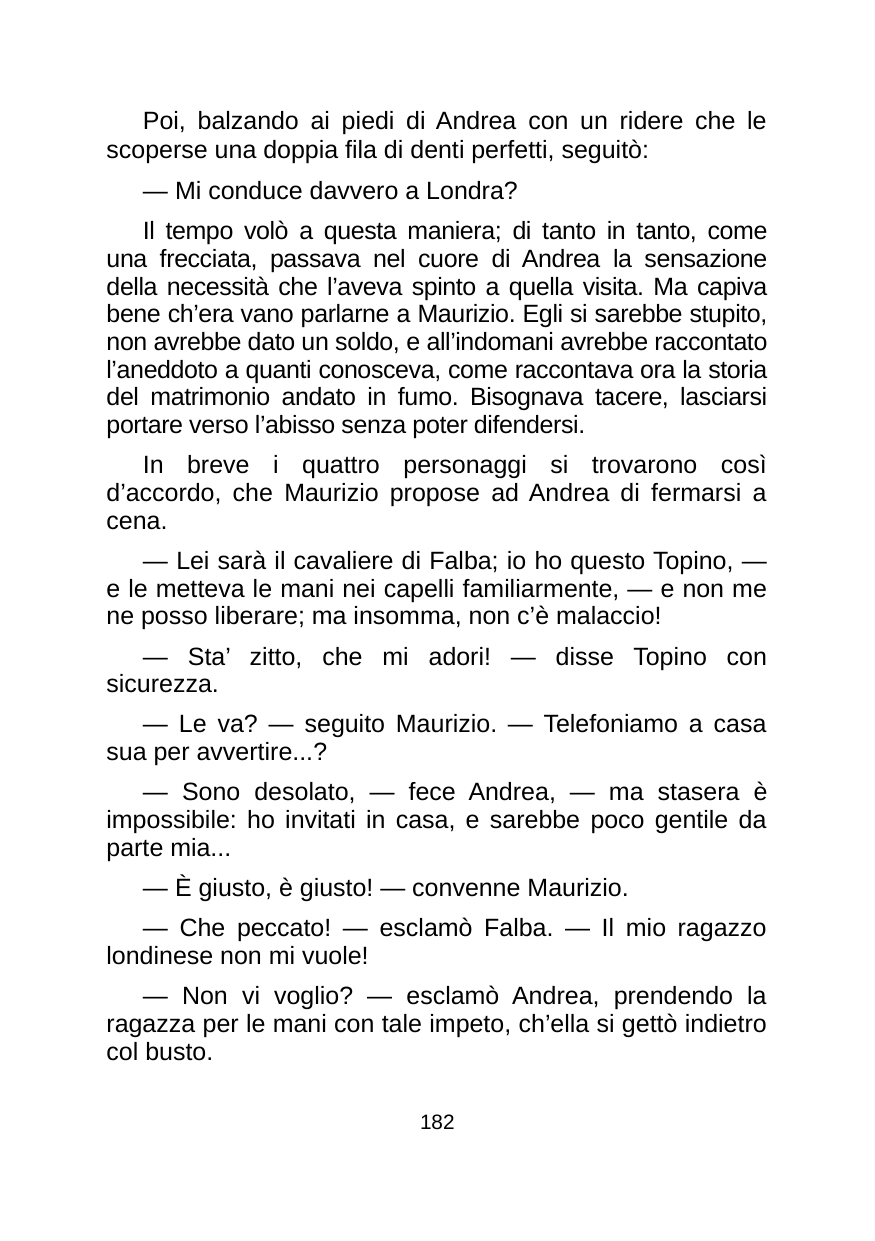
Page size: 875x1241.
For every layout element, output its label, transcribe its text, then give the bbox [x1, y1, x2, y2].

text — È giusto, è giusto! — convenne Maurizio. [106, 874, 768, 902]
text Poi, balzando ai piedi di Andrea con un ridere che le scoperse una doppia fila di denti perfetti, seguitò: [106, 106, 768, 164]
text — Sono desolato, — fece Andrea, — ma stasera è impossibile: ho invitati in casa, e sarebbe poco gentile da parte mia... [106, 779, 768, 862]
text — Le va? — seguito Maurizio. — Telefoniamo a casa sua per avvertire...? [106, 711, 768, 766]
text — Lei sarà il cavaliere di Falba; io ho questo Topino, — e le metteva le mani nei capelli familiarmente, — e non me ne posso liberare; ma insomma, non c’è malaccio! [106, 547, 768, 630]
text — Mi conduce davvero a Londra? [106, 176, 768, 205]
text — Non vi voglio? — esclamò Andrea, prendendo la ragazza per le mani con tale impeto, ch’ella si gettò indietro col busto. [106, 982, 768, 1066]
text — Che peccato! — esclamò Falba. — Il mio ragazzo londinese non mi vuole! [106, 914, 768, 970]
text Il tempo volò a questa maniera; di tanto in tanto, come una frecciata, passava nel cuore di Andrea la sensazione della necessità che l’aveva spinto a quella visita. Ma capiva bene ch’era vano parlarne a Maurizio. Egli si sarebbe stupito, non avrebbe dato un soldo, e all’indomani avrebbe raccontato l’aneddoto a quanti conosceva, come raccontava ora la storia del matrimonio andato in fumo. Bisognava tacere, lasciarsi portare verso l’abisso senza poter difendersi. [106, 217, 768, 439]
text — Sta’ zitto, che mi adori! — disse Topino con sicurezza. [106, 643, 768, 698]
text In breve i quattro personaggi si trovarono così d’accordo, che Maurizio propose ad Andrea di fermarsi a cena. [106, 452, 768, 535]
